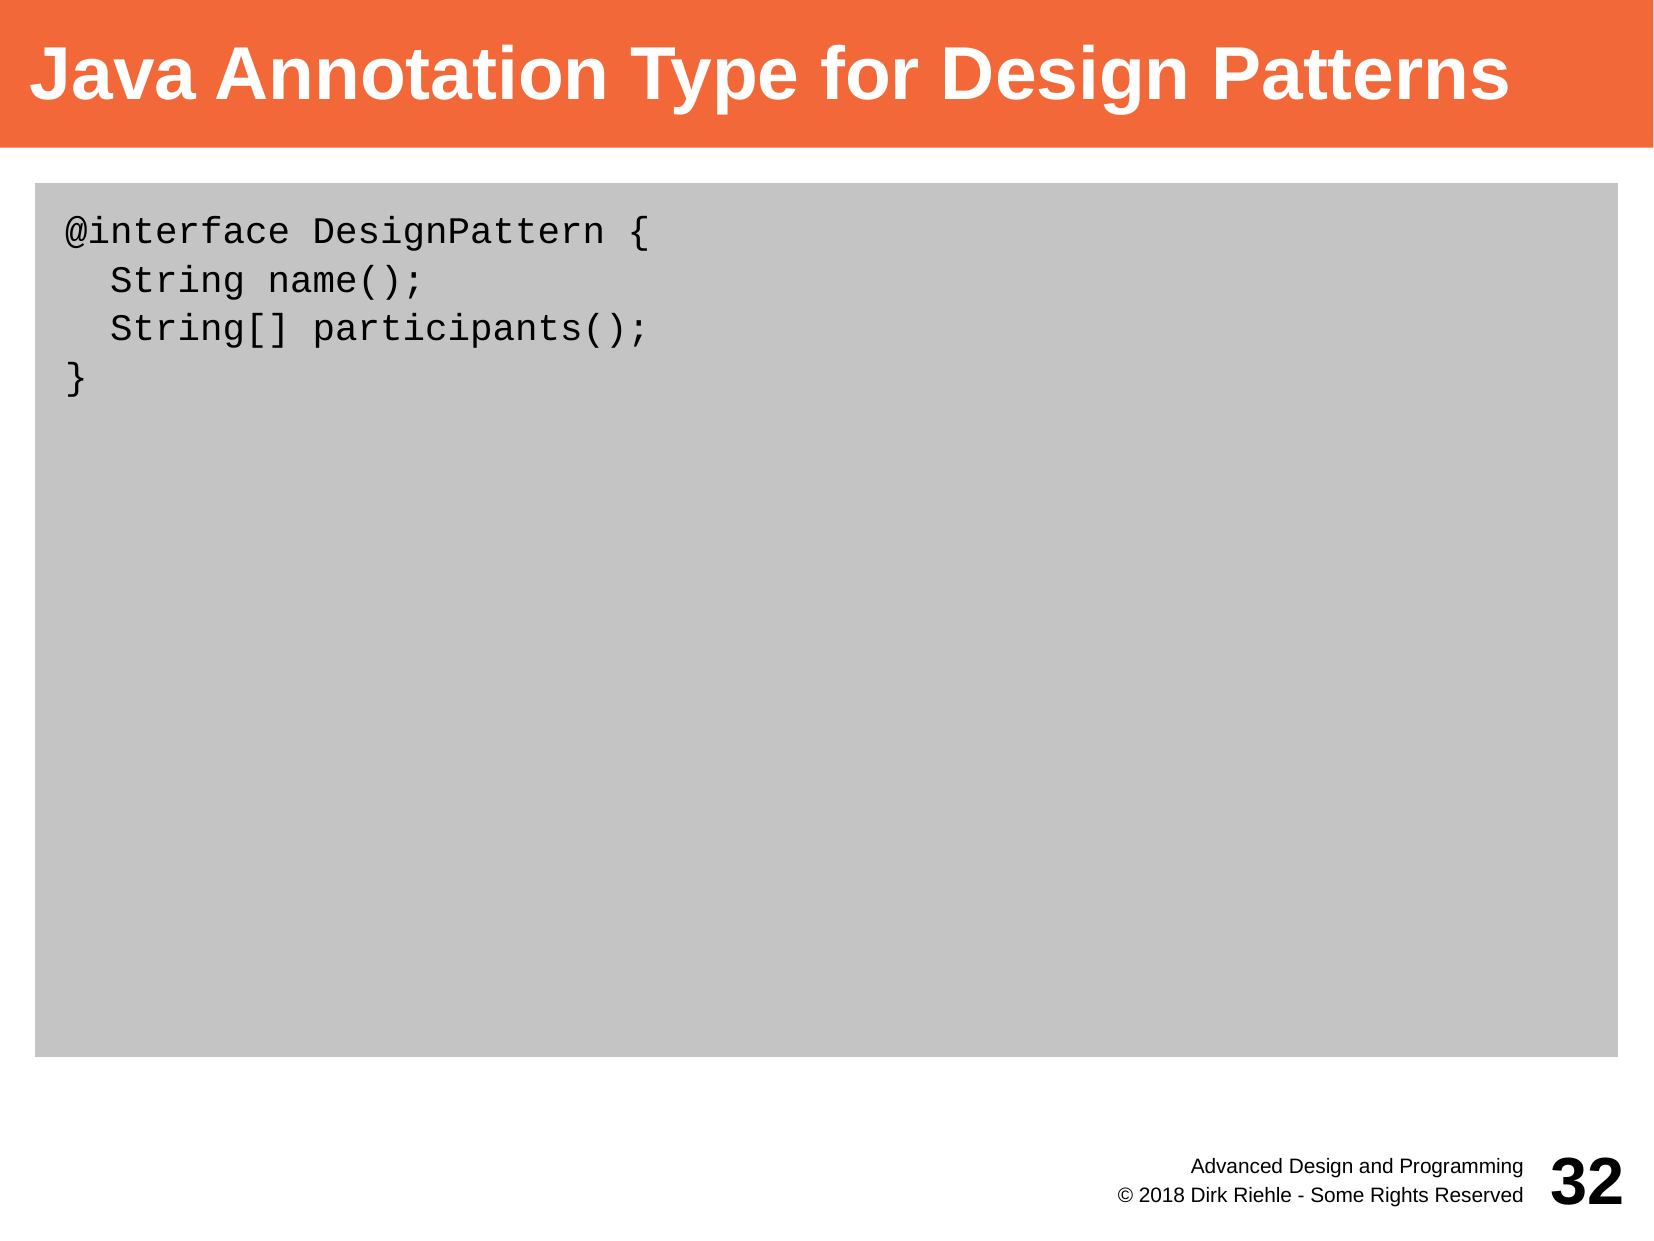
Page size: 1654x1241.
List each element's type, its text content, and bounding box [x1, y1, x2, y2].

list @interface DesignPattern { String name(); String[] participants(); } [29, 177, 1625, 1063]
title Java Annotation Type for Design Patterns [0, 0, 1654, 148]
